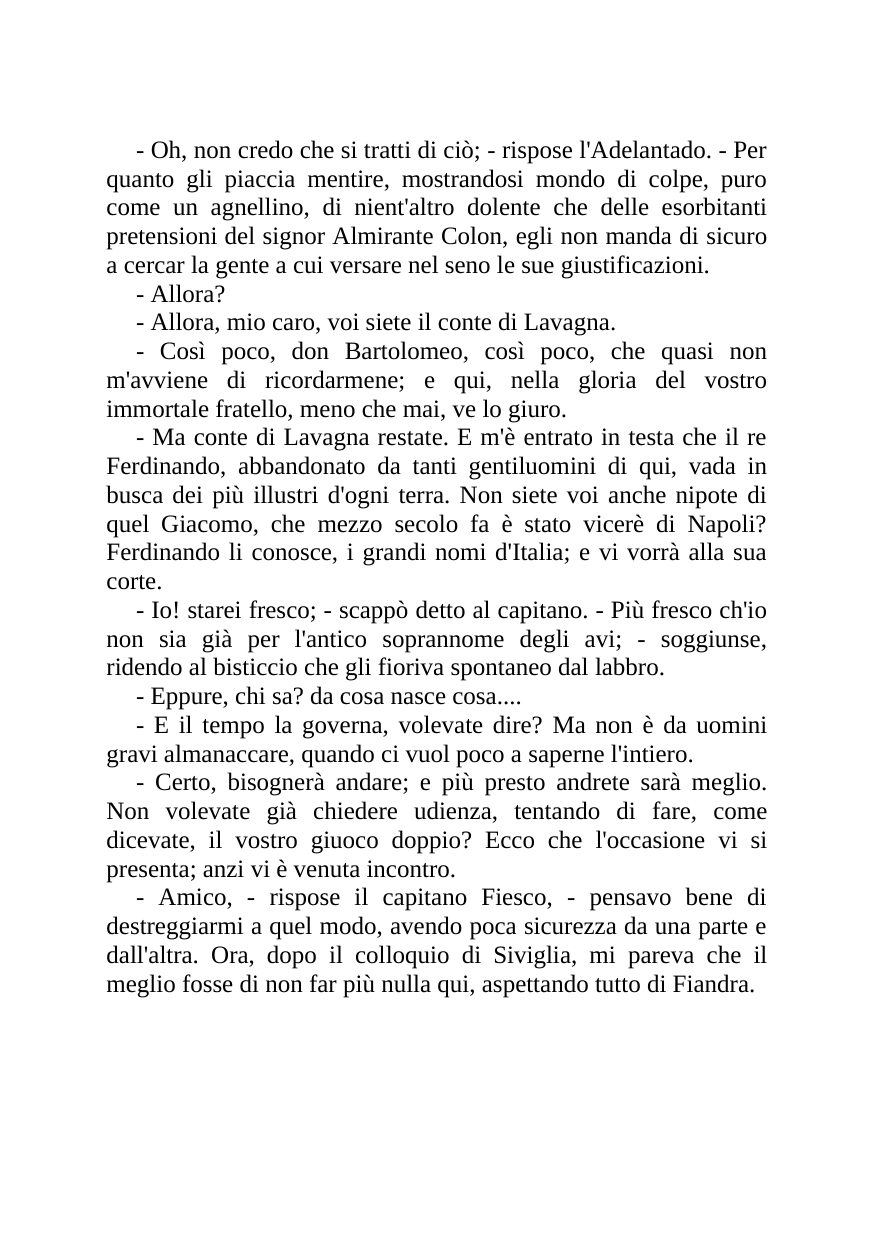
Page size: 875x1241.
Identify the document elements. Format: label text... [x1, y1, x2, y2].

text - Così poco, don Bartolomeo, così poco, che quasi non m'avviene di ricordarmene; e qui, nella gloria del vostro immortale fratello, meno che mai, ve lo giuro. [106, 336, 768, 422]
text - Ma conte di Lavagna restate. E m'è entrato in testa che il re Ferdinando, abbandonato da tanti gentiluomini di qui, vada in busca dei più illustri d'ogni terra. Non siete voi anche nipote di quel Giacomo, che mezzo secolo fa è stato vicerè di Napoli? Ferdinando li conosce, i grandi nomi d'Italia; e vi vorrà alla sua corte. [106, 422, 768, 595]
text - Io! starei fresco; - scappò detto al capitano. - Più fresco ch'io non sia già per l'antico soprannome degli avi; - soggiunse, ridendo al bisticcio che gli fioriva spontaneo dal labbro. [106, 595, 768, 681]
text - Certo, bisognerà andare; e più presto andrete sarà meglio. Non volevate già chiedere udienza, tentando di fare, come dicevate, il vostro giuoco doppio? Ecco che l'occasione vi si presenta; anzi vi è venuta incontro. [106, 767, 768, 882]
text - E il tempo la governa, volevate dire? Ma non è da uomini gravi almanaccare, quando ci vuol poco a saperne l'intiero. [106, 710, 768, 767]
text - Allora? [106, 279, 768, 307]
text - Oh, non credo che si tratti di ciò; - rispose l'Adelantado. - Per quanto gli piaccia mentire, mostrandosi mondo di colpe, puro come un agnellino, di nient'altro dolente che delle esorbitanti pretensioni del signor Almirante Colon, egli non manda di sicuro a cercar la gente a cui versare nel seno le sue giustificazioni. [106, 135, 768, 279]
text - Amico, - rispose il capitano Fiesco, - pensavo bene di destreggiarmi a quel modo, avendo poca sicurezza da una parte e dall'altra. Ora, dopo il colloquio di Siviglia, mi pareva che il meglio fosse di non far più nulla qui, aspettando tutto di Fiandra. [106, 882, 768, 997]
text - Eppure, chi sa? da cosa nasce cosa.... [106, 681, 768, 710]
text - Allora, mio caro, voi siete il conte di Lavagna. [106, 307, 768, 336]
